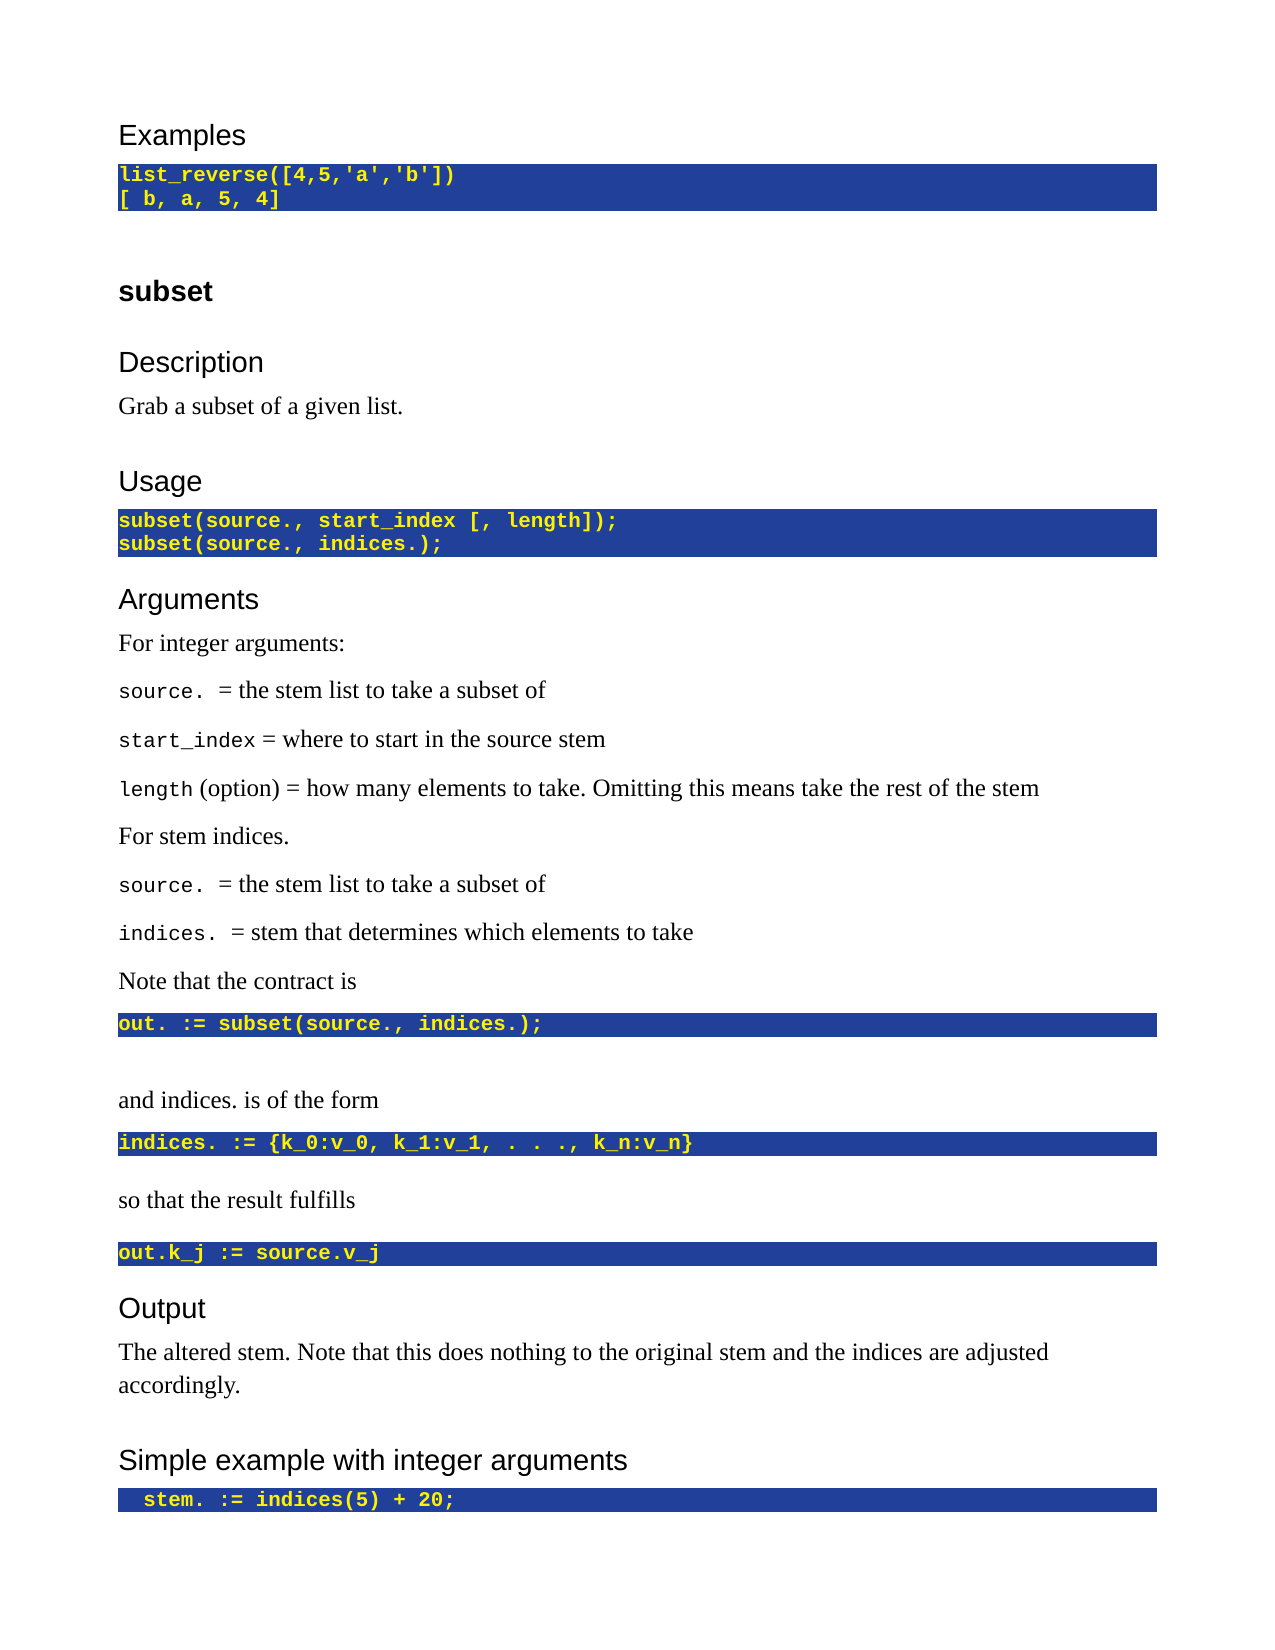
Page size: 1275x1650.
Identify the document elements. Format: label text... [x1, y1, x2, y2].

subtitle Arguments [118, 582, 1157, 615]
text subset(source., indices.); [118, 533, 1157, 557]
text indices. := {k_0:v_0, k_1:v_1, . . ., k_n:v_n} [118, 1132, 1157, 1156]
text source. = the stem list to take a subset of [118, 676, 1157, 705]
text [ b, a, 5, 4] [118, 188, 1157, 211]
subtitle Description [118, 345, 1157, 378]
text For integer arguments: [118, 628, 1157, 657]
text length (option) = how many elements to take. Omitting this means take the rest of the stem [118, 773, 1157, 802]
text The altered stem. Note that this does nothing to the original stem and the indices are adjusted accordingly. [118, 1337, 1157, 1399]
text stem. := indices(5) + 20; [118, 1488, 1157, 1512]
text out. := subset(source., indices.); [118, 1013, 1157, 1037]
text start_index = where to start in the source stem [118, 724, 1157, 754]
text For stem indices. [118, 821, 1157, 850]
text Note that the contract is [118, 966, 1157, 994]
text subset(source., start_index [, length]); [118, 509, 1157, 533]
subtitle Usage [118, 463, 1157, 497]
subtitle Output [118, 1291, 1157, 1324]
text Grab a subset of a given list. [118, 391, 1157, 420]
text so that the result fulfills [118, 1185, 1157, 1213]
subtitle Examples [118, 118, 1157, 152]
text indices. = stem that determines which elements to take [118, 917, 1157, 947]
text out.k_j := source.v_j [118, 1242, 1157, 1266]
subtitle Simple example with integer arguments [118, 1442, 1157, 1476]
text source. = the stem list to take a subset of [118, 869, 1157, 898]
subtitle subset [118, 274, 1157, 307]
text list_reverse([4,5,'a','b']) [118, 164, 1157, 188]
text and indices. is of the form [118, 1085, 1157, 1113]
